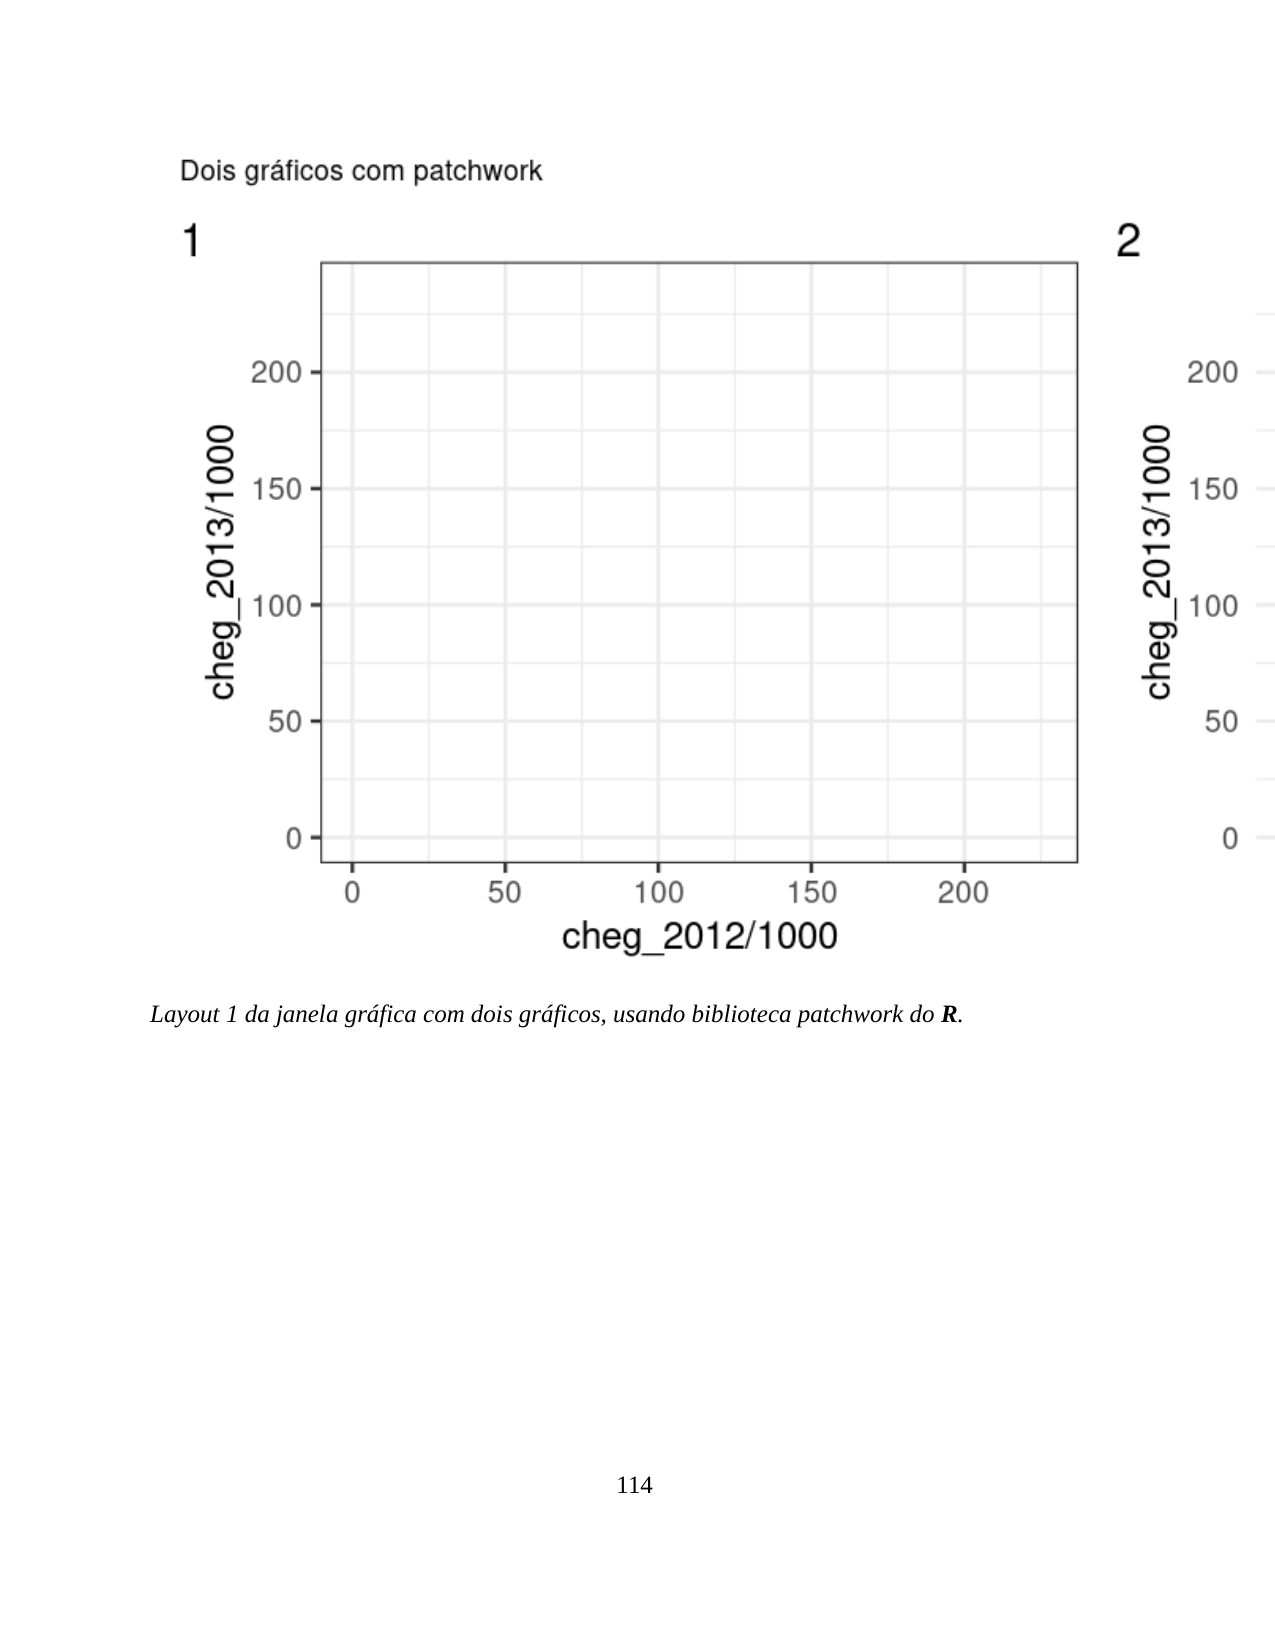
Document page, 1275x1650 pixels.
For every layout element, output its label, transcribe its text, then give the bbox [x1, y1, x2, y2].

text Layout 1 da janela gráfica com dois gráficos, usando biblioteca patchwork do R. [150, 999, 1125, 1028]
picture [150, 150, 1275, 987]
